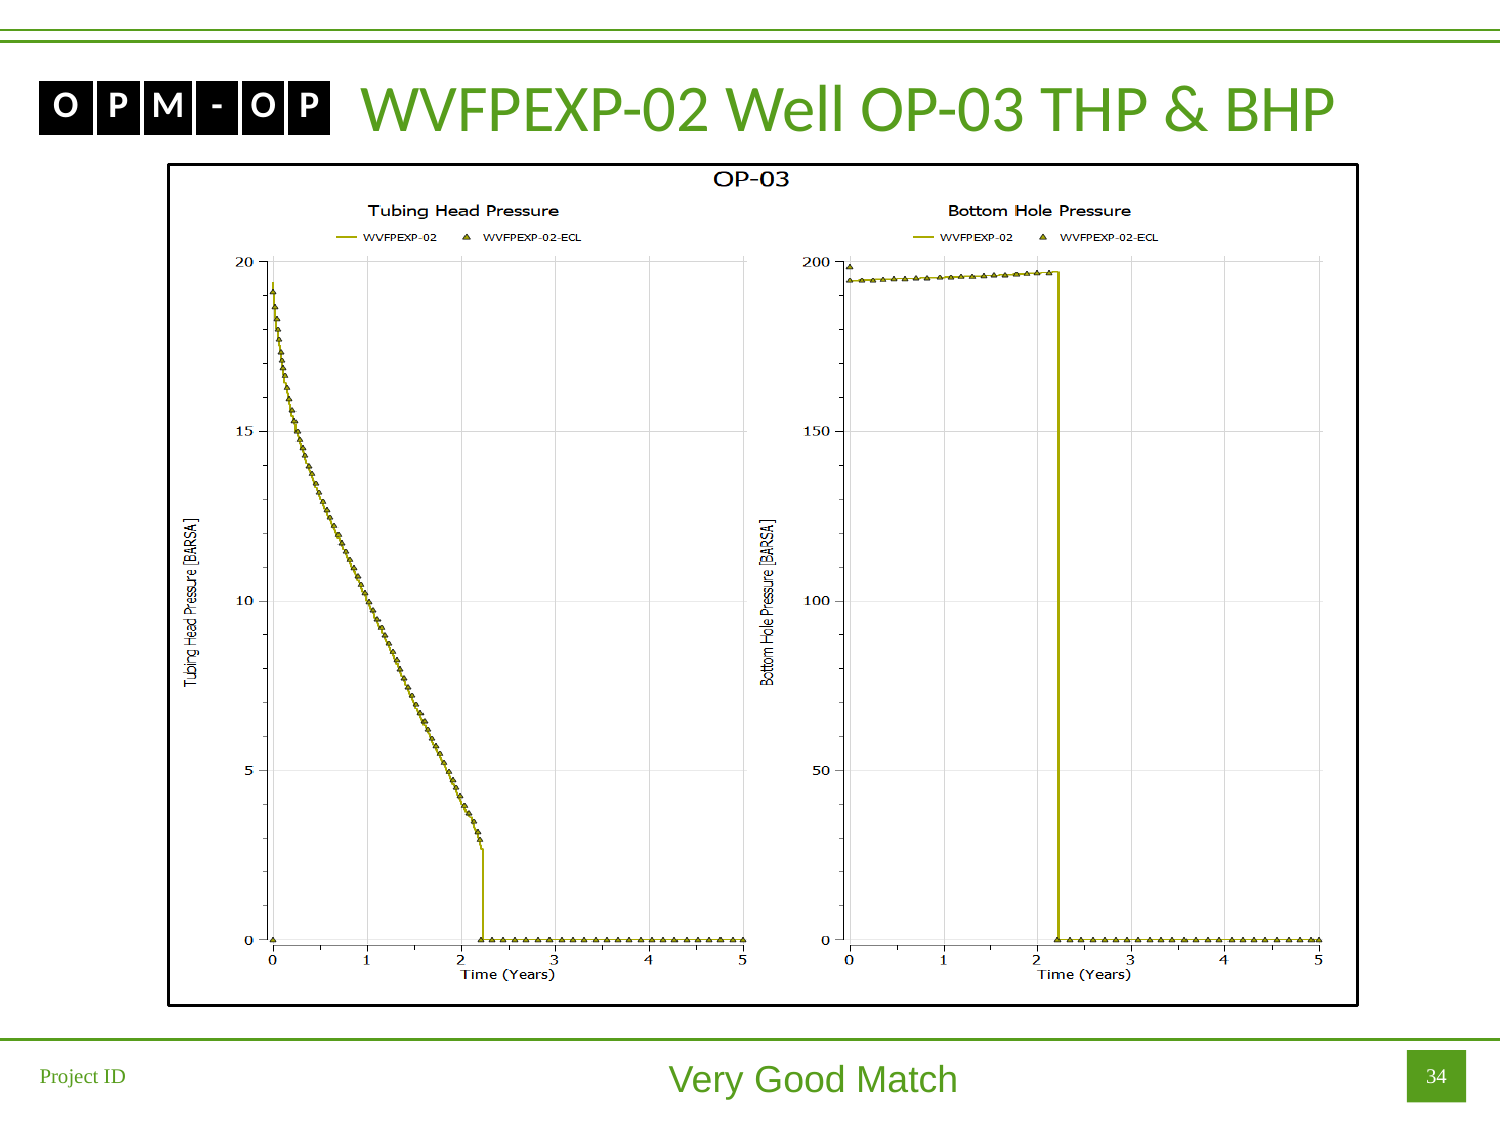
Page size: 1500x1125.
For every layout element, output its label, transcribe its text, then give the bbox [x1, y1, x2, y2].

text_box Very Good Match [268, 1051, 1359, 1109]
picture [169, 165, 1356, 1004]
title WVFPEXP-02 Well OP-03 THP & BHP [360, 77, 1425, 153]
